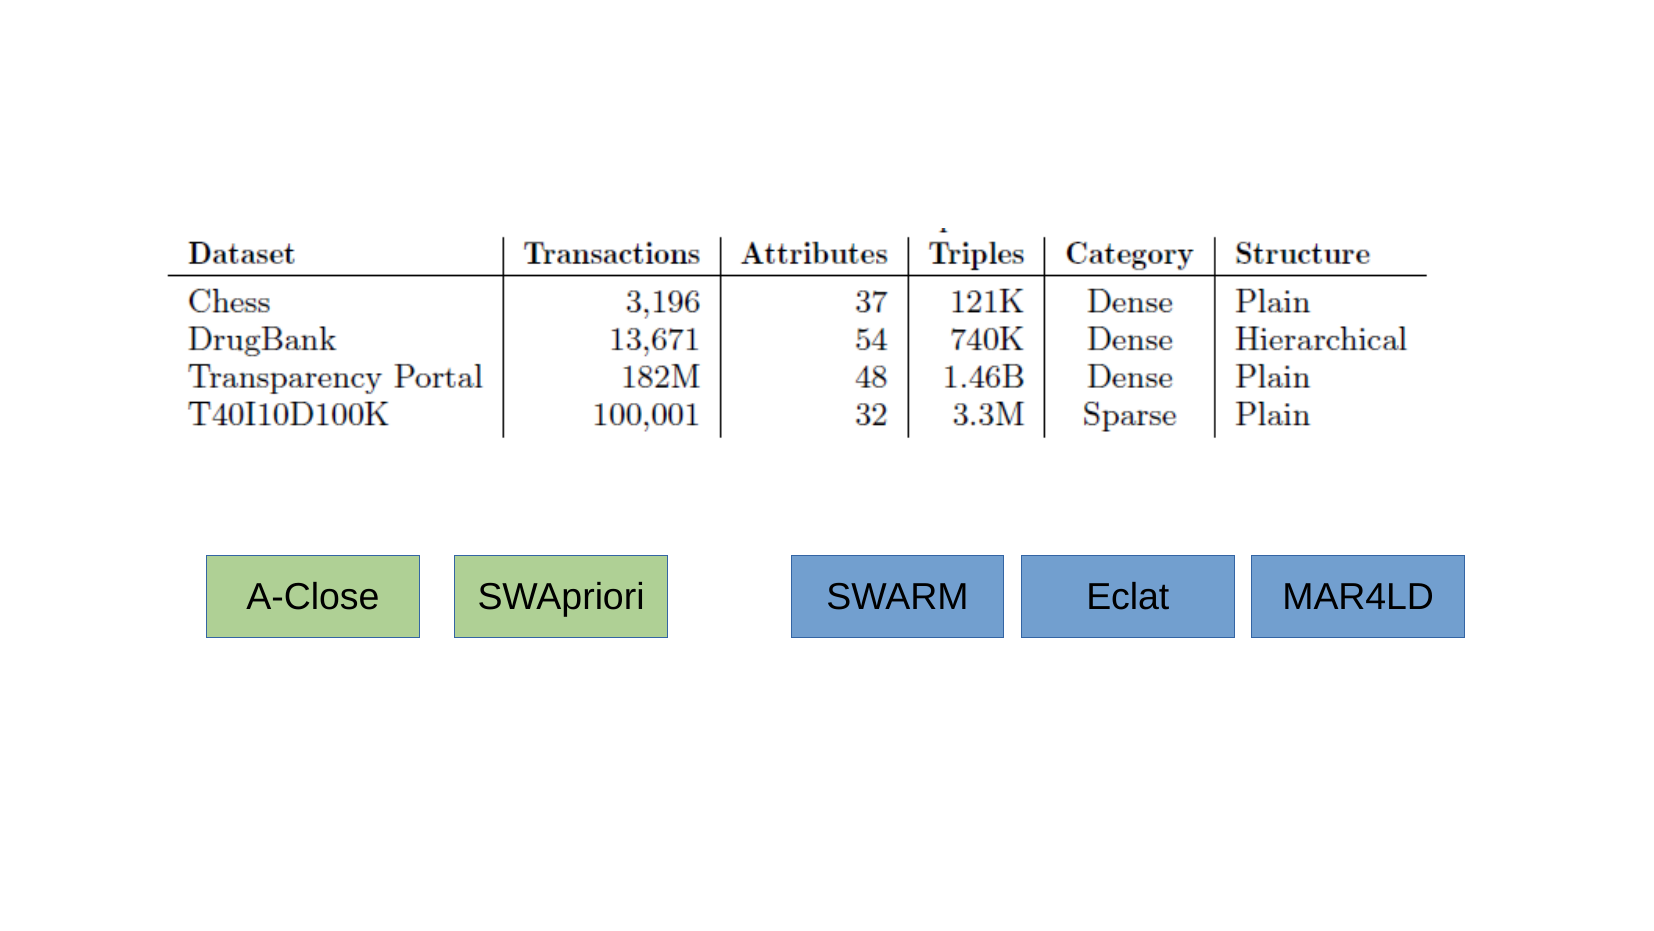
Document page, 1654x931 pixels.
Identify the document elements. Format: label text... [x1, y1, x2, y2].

text_box A-Close [206, 555, 420, 638]
picture [165, 228, 1438, 449]
text_box MAR4LD [1251, 555, 1465, 638]
text_box SWApriori [454, 555, 668, 638]
text_box Eclat [1021, 555, 1235, 638]
text_box SWARM [791, 555, 1004, 638]
